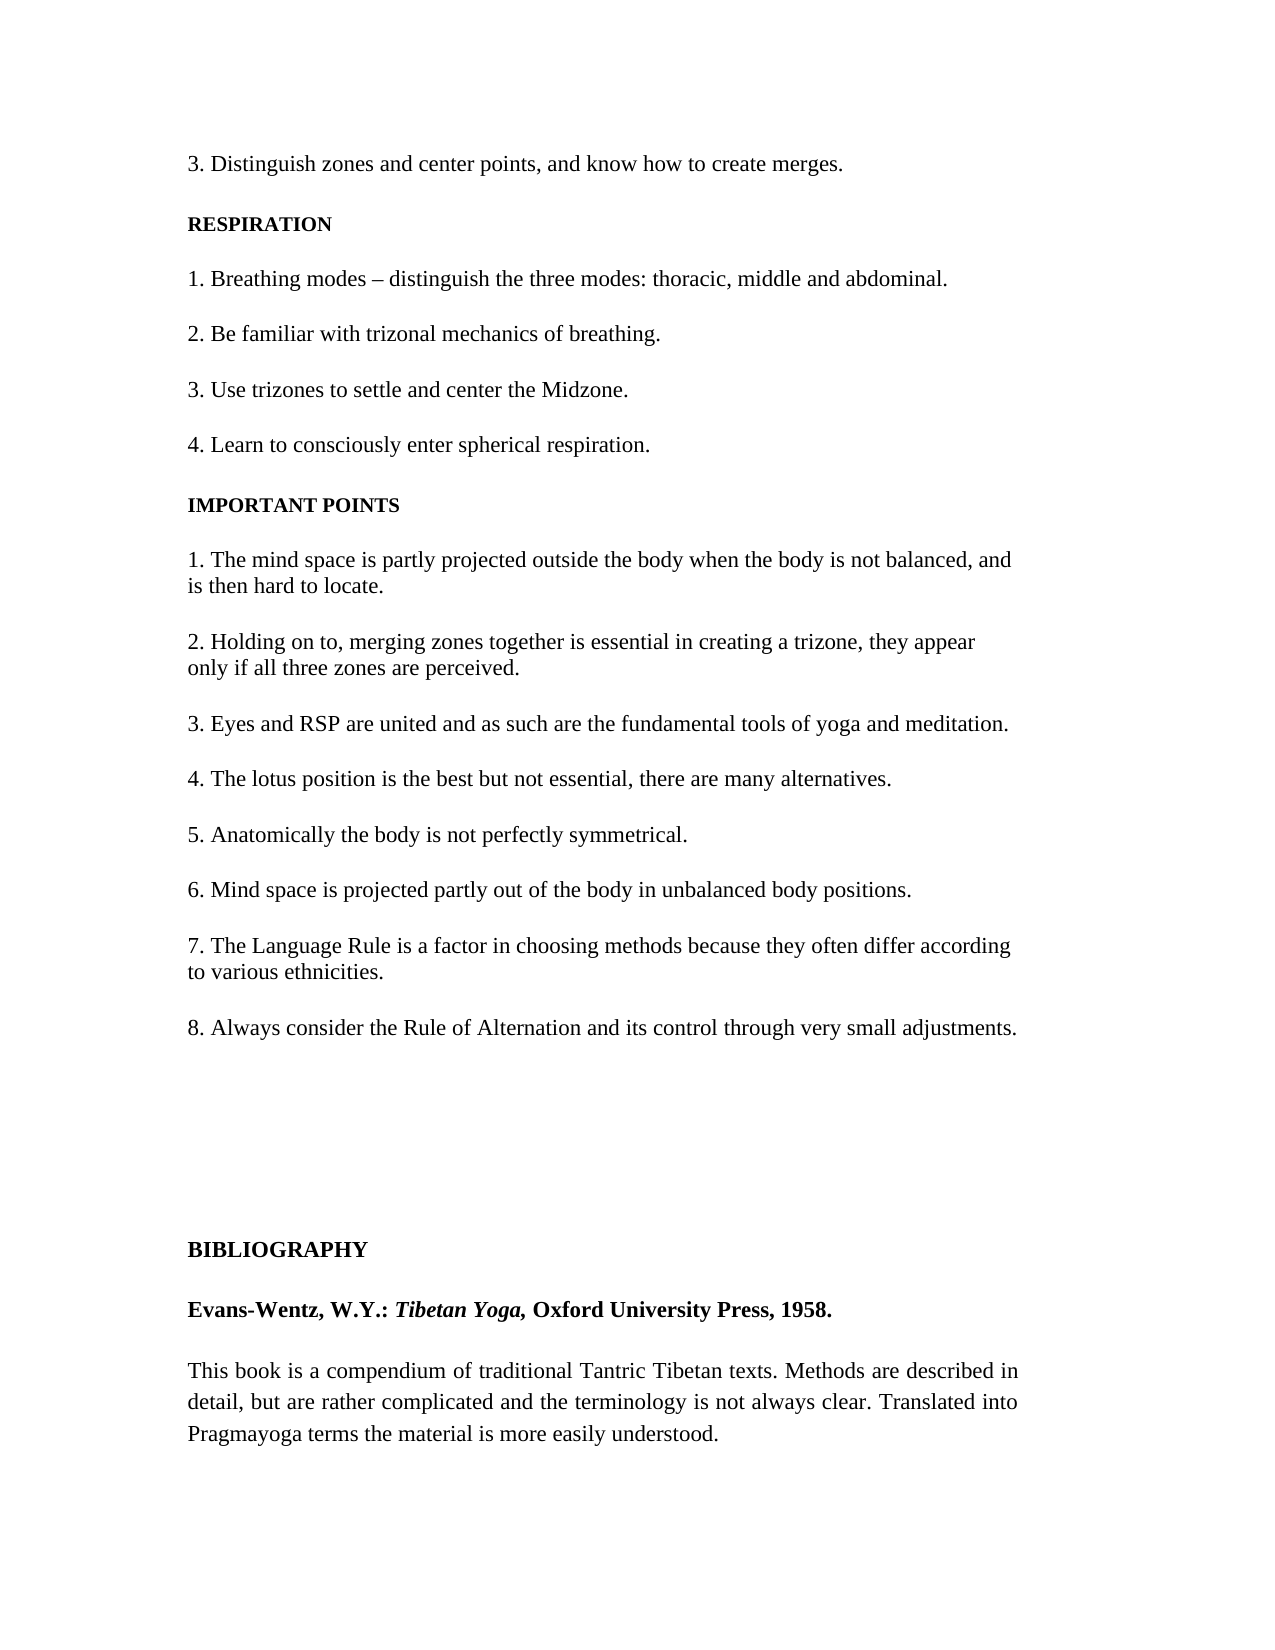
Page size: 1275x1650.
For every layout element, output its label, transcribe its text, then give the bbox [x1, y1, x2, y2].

text 3. Eyes and RSP are united and as such are the fundamental tools of yoga and meditation. [187, 710, 1020, 736]
text 7. The Language Rule is a factor in choosing methods because they often differ according to various ethnicities. [187, 932, 1020, 984]
text 4. The lotus position is the best but not essential, there are many alternatives. [187, 765, 1020, 792]
text This book is a compendium of traditional Tantric Tibetan texts. Methods are described in detail, but are rather complicated and the terminology is not always clear. Translated into Pragmayoga terms the material is more easily understood. [187, 1352, 1020, 1446]
text 2. Be familiar with trizonal mechanics of breathing. [187, 320, 1020, 347]
text BIBLIOGRAPHY [187, 1236, 1020, 1262]
subtitle IMPORTANT POINTS [187, 487, 1083, 517]
text 3. Use trizones to settle and center the Midzone. [187, 376, 1020, 402]
text Evans-Wentz, W.Y.: Tibetan Yoga, Oxford University Press, 1958. [187, 1291, 1020, 1323]
text 3. Distinguish zones and center points, and know how to create merges. [187, 150, 1020, 176]
subtitle RESPIRATION [187, 206, 1083, 236]
text 8. Always consider the Rule of Alternation and its control through very small adjustments. [187, 1014, 1020, 1040]
text 4. Learn to consciously enter spherical respiration. [187, 431, 1020, 458]
text 1. The mind space is partly projected outside the body when the body is not balanced, and is then hard to locate. [187, 546, 1020, 599]
text 1. Breathing modes – distinguish the three modes: thoracic, middle and abdominal. [187, 265, 1020, 291]
text 5. Anatomically the body is not perfectly symmetrical. [187, 821, 1020, 847]
text 2. Holding on to, merging zones together is essential in creating a trizone, they appear only if all three zones are perceived. [187, 628, 1020, 681]
text 6. Mind space is projected partly out of the body in unbalanced body positions. [187, 876, 1020, 903]
